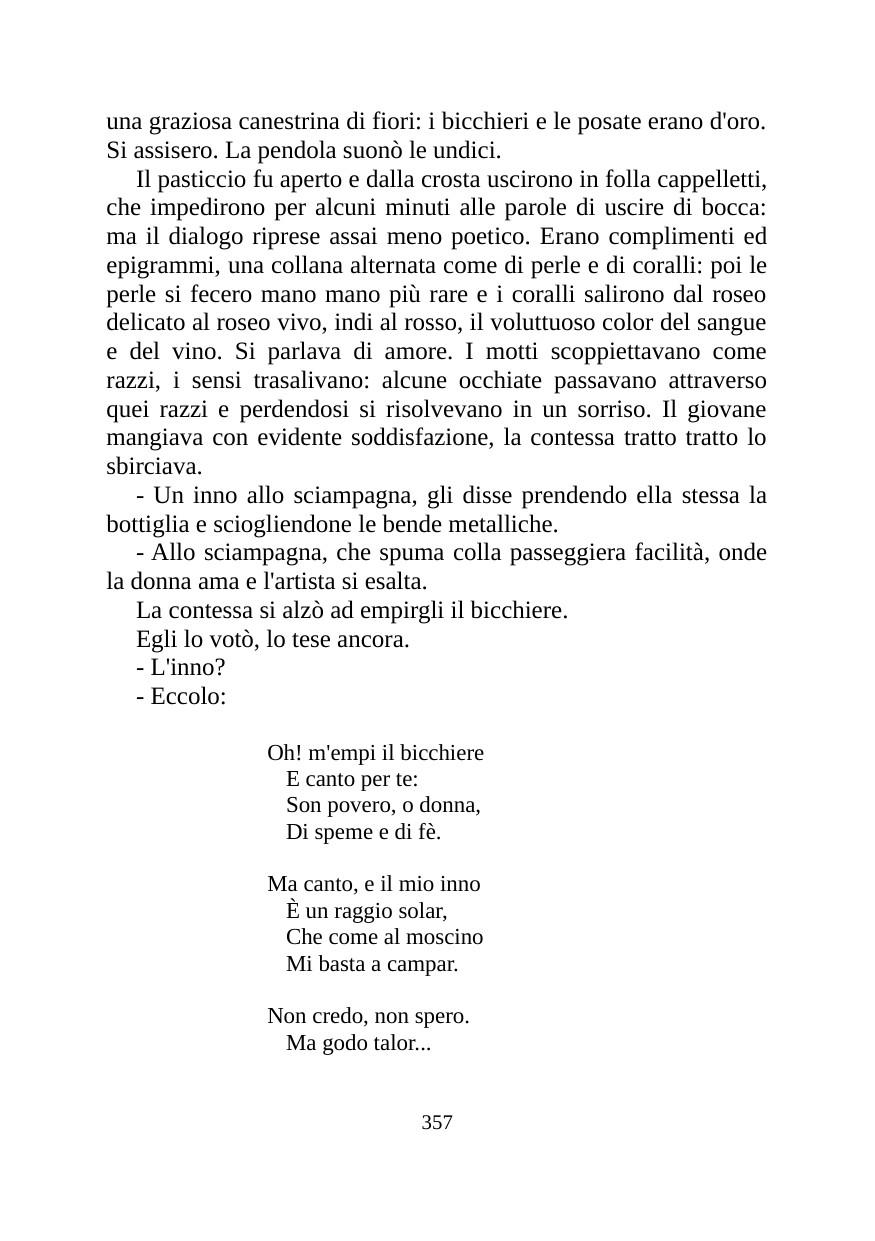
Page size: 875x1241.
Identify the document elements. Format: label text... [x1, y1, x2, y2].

text Mi basta a campar. [256, 949, 768, 976]
text - Eccolo: [106, 681, 768, 710]
text Ma canto, e il mio inno [237, 871, 768, 897]
text - Un inno allo sciampagna, gli disse prendendo ella stessa la bottiglia e sciogliendone le bende metalliche. [106, 480, 768, 537]
text Egli lo votò, lo tese ancora. [106, 624, 768, 652]
text - L'inno? [106, 652, 768, 681]
text E canto per te: [256, 765, 768, 791]
text Di speme e di fè. [256, 818, 768, 844]
text - Allo sciampagna, che spuma colla passeggiera facilità, onde la donna ama e l'artista si esalta. [106, 537, 768, 595]
text La contessa si alzò ad empirgli il bicchiere. [106, 595, 768, 624]
text Oh! m'empi il bicchiere [237, 739, 768, 765]
text Il pasticcio fu aperto e dalla crosta uscirono in folla cappelletti, che impedirono per alcuni minuti alle parole di uscire di bocca: ma il dialogo riprese assai meno poetico. Erano complimenti ed epigrammi, una collana alternata come di perle e di coralli: poi le perle si fecero mano mano più rare e i coralli salirono dal roseo delicato al roseo vivo, indi al rosso, il voluttuoso color del sangue e del vino. Si parlava di amore. I motti scoppiettavano come razzi, i sensi trasalivano: alcune occhiate passavano attraverso quei razzi e perdendosi si risolvevano in un sorriso. Il giovane mangiava con evidente soddisfazione, la contessa tratto tratto lo sbirciava. [106, 164, 768, 480]
text Son povero, o donna, [256, 791, 768, 818]
text Ma godo talor... [256, 1029, 768, 1055]
text Che come al moscino [256, 923, 768, 949]
text una graziosa canestrina di fiori: i bicchieri e le posate erano d'oro. Si assisero. La pendola suonò le undici. [106, 106, 768, 164]
text Non credo, non spero. [237, 1002, 768, 1029]
text È un raggio solar, [256, 897, 768, 923]
